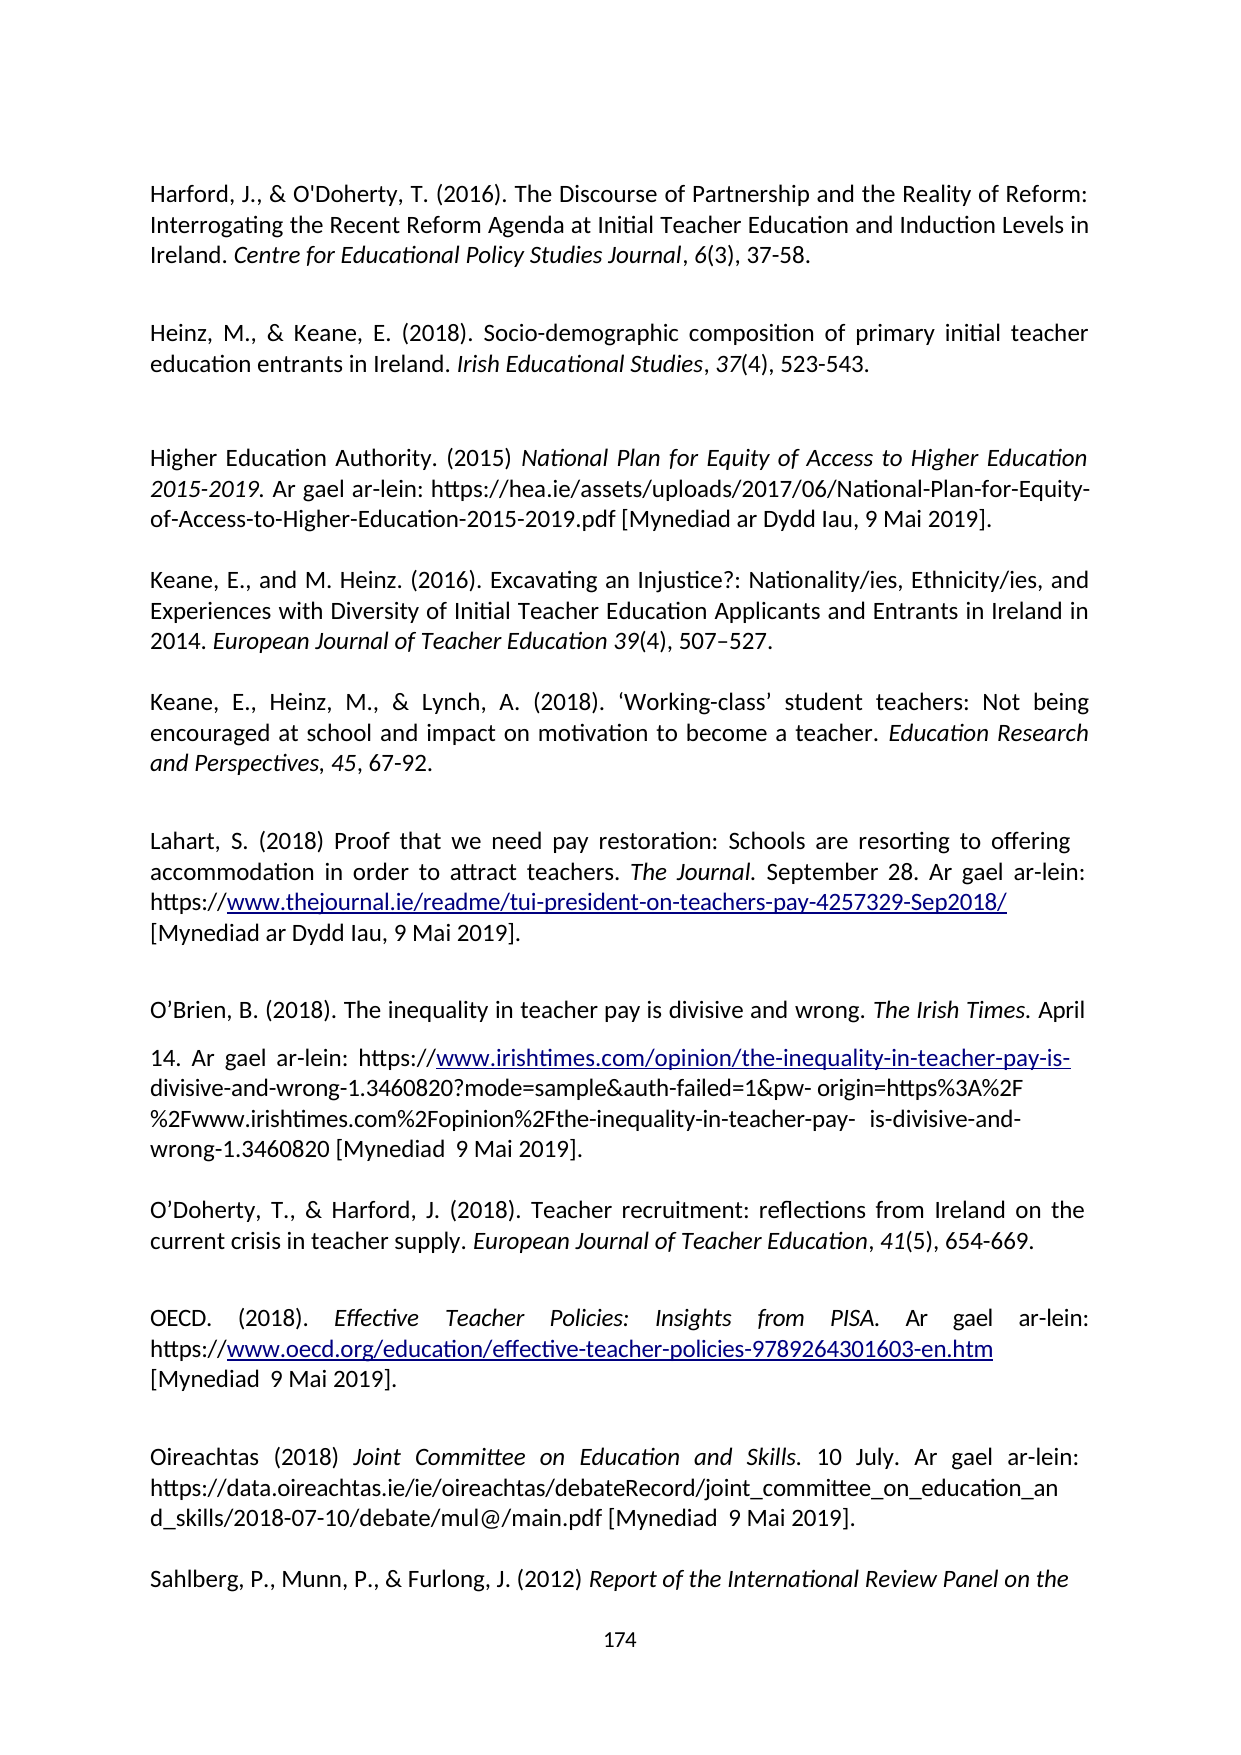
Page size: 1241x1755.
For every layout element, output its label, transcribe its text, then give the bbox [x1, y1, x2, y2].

text Lahart, S. (2018) Proof that we need pay restoration: Schools are resorting to offering accommodation in order to attract teachers. The Journal. September 28. Ar gael ar-lein: https://www.thejournal.ie/readme/tui-president-on-teachers-pay-4257329-Sep2018/ [Mynediad ar Dydd Iau, 9 Mai 2019]. [150, 825, 1091, 947]
text O’Brien, B. (2018). The inequality in teacher pay is divisive and wrong. The Irish Times. April [150, 994, 1103, 1025]
text Heinz, M., & Keane, E. (2018). Socio-demographic composition of primary initial teacher education entrants in Ireland. Irish Educational Studies, 37(4), 523-543. [150, 317, 1091, 378]
text OECD. (2018). Effective Teacher Policies: Insights from PISA. Ar gael ar-lein: https://www.oecd.org/education/effective-teacher-policies-9789264301603-en.htm [Mynediad 9 Mai 2019]. [150, 1302, 1091, 1394]
text O’Doherty, T., & Harford, J. (2018). Teacher recruitment: reflections from Ireland on the current crisis in teacher supply. European Journal of Teacher Education, 41(5), 654-669. [150, 1194, 1103, 1255]
text Harford, J., & O'Doherty, T. (2016). The Discourse of Partnership and the Reality of Reform: Interrogating the Recent Reform Agenda at Initial Teacher Education and Induction Levels in Ireland. Centre for Educational Policy Studies Journal, 6(3), 37-58. [150, 178, 1090, 270]
text 14. Ar gael ar-lein: https://www.irishtimes.com/opinion/the-inequality-in-teacher-pay-is- divisive-and-wrong-1.3460820?mode=sample&auth-failed=1&pw- origin=https%3A%2F%2Fwww.irishtimes.com%2Fopinion%2Fthe-inequality-in-teacher-pay- is-divisive-and-wrong-1.3460820 [Mynediad 9 Mai 2019]. [150, 1042, 1091, 1164]
text Keane, E., and M. Heinz. (2016). Excavating an Injustice?: Nationality/ies, Ethnicity/ies, and Experiences with Diversity of Initial Teacher Education Applicants and Entrants in Ireland in 2014. European Journal of Teacher Education 39(4), 507–527. [150, 564, 1091, 656]
text Keane, E., Heinz, M., & Lynch, A. (2018). ‘Working-class’ student teachers: Not being encouraged at school and impact on motivation to become a teacher. Education Research and Perspectives, 45, 67-92. [150, 686, 1091, 778]
text Sahlberg, P., Munn, P., & Furlong, J. (2012) Report of the International Review Panel on the [150, 1563, 1091, 1594]
text Higher Education Authority. (2015) National Plan for Equity of Access to Higher Education 2015-2019. Ar gael ar-lein: https://hea.ie/assets/uploads/2017/06/National-Plan-for-Equity- of-Access-to-Higher-Education-2015-2019.pdf [Mynediad ar Dydd Iau, 9 Mai 2019]. [150, 442, 1091, 534]
text Oireachtas (2018) Joint Committee on Education and Skills. 10 July. Ar gael ar-lein: https://data.oireachtas.ie/ie/oireachtas/debateRecord/joint_committee_on_education_an d_skills/2018-07-10/debate/mul@/main.pdf [Mynediad 9 Mai 2019]. [150, 1441, 1091, 1533]
